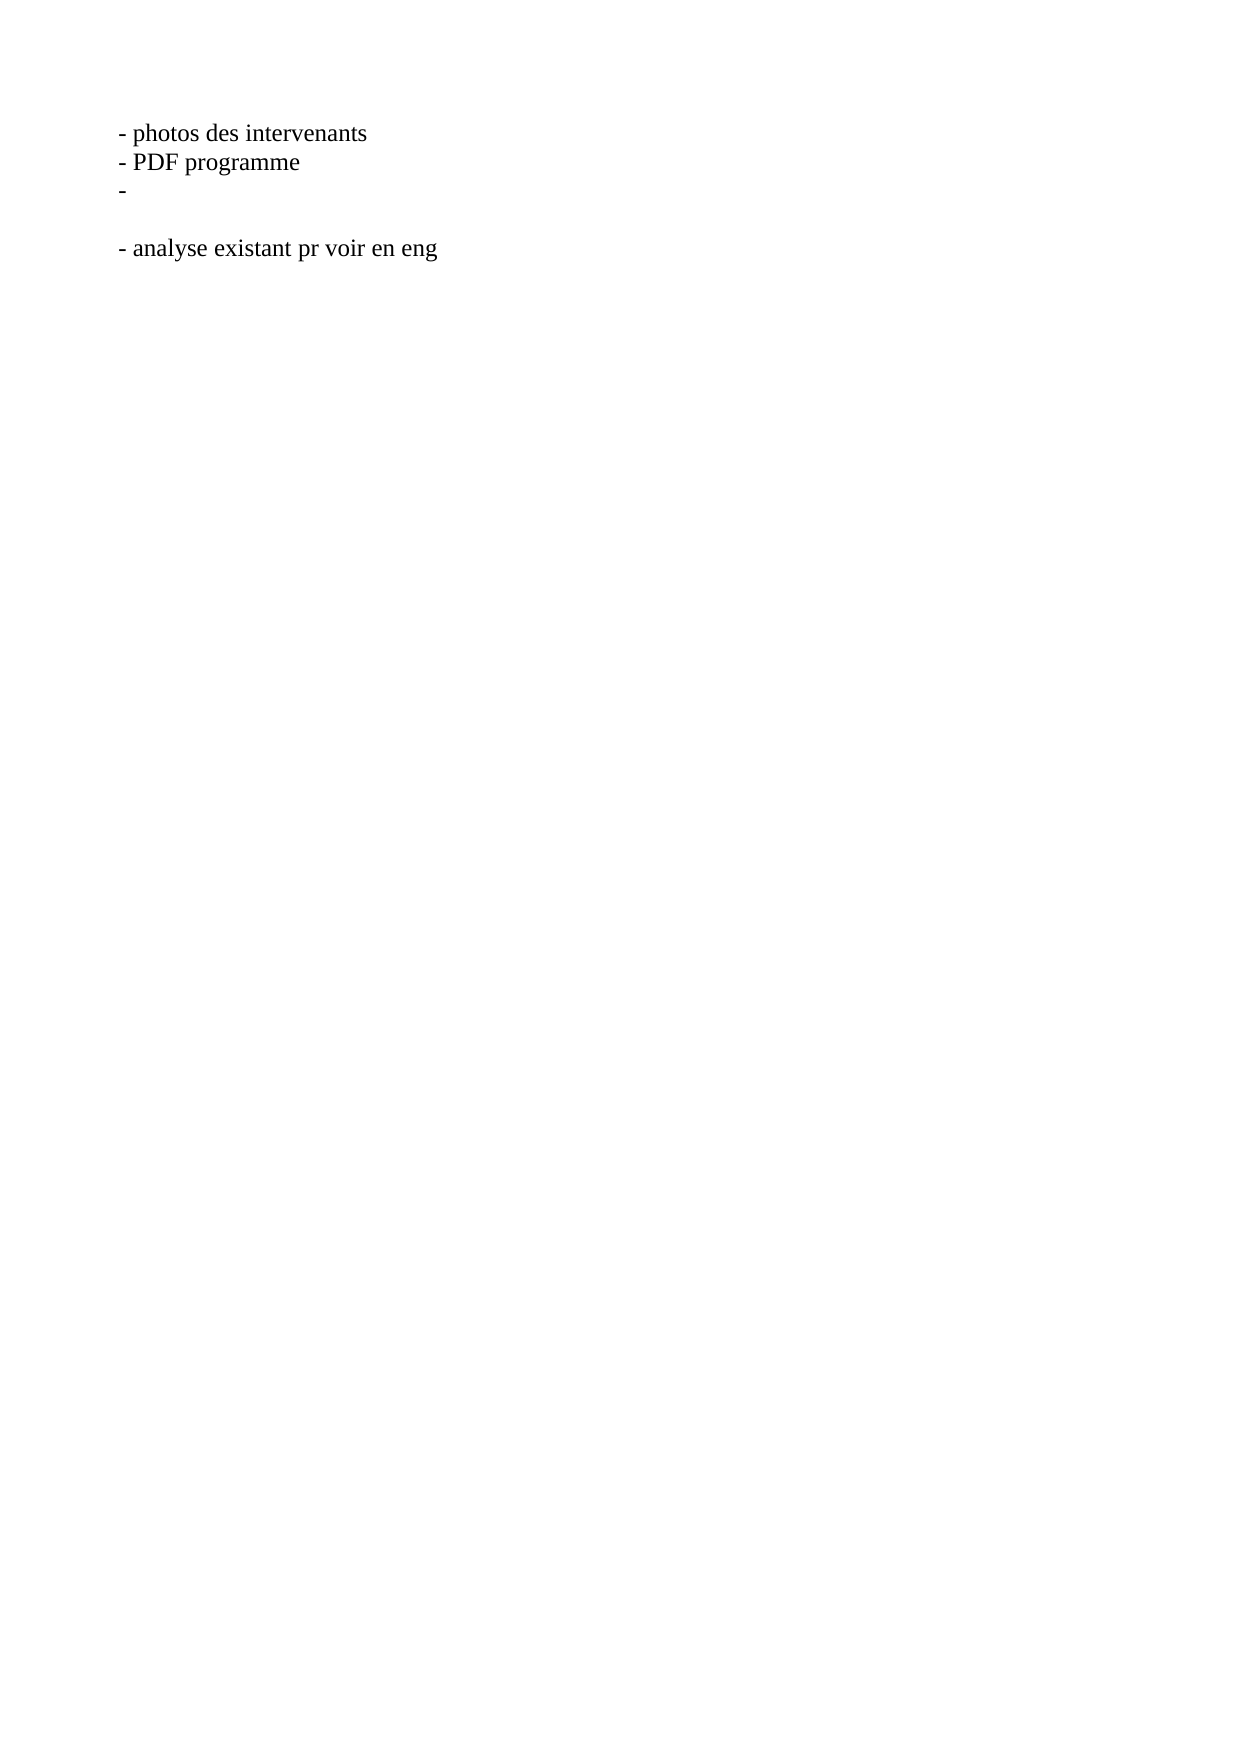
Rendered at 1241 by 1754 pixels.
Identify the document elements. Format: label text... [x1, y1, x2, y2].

text - photos des intervenants [118, 118, 1122, 147]
text - analyse existant pr voir en eng [118, 233, 1122, 262]
text - PDF programme [118, 147, 1122, 176]
text - [118, 176, 1122, 204]
